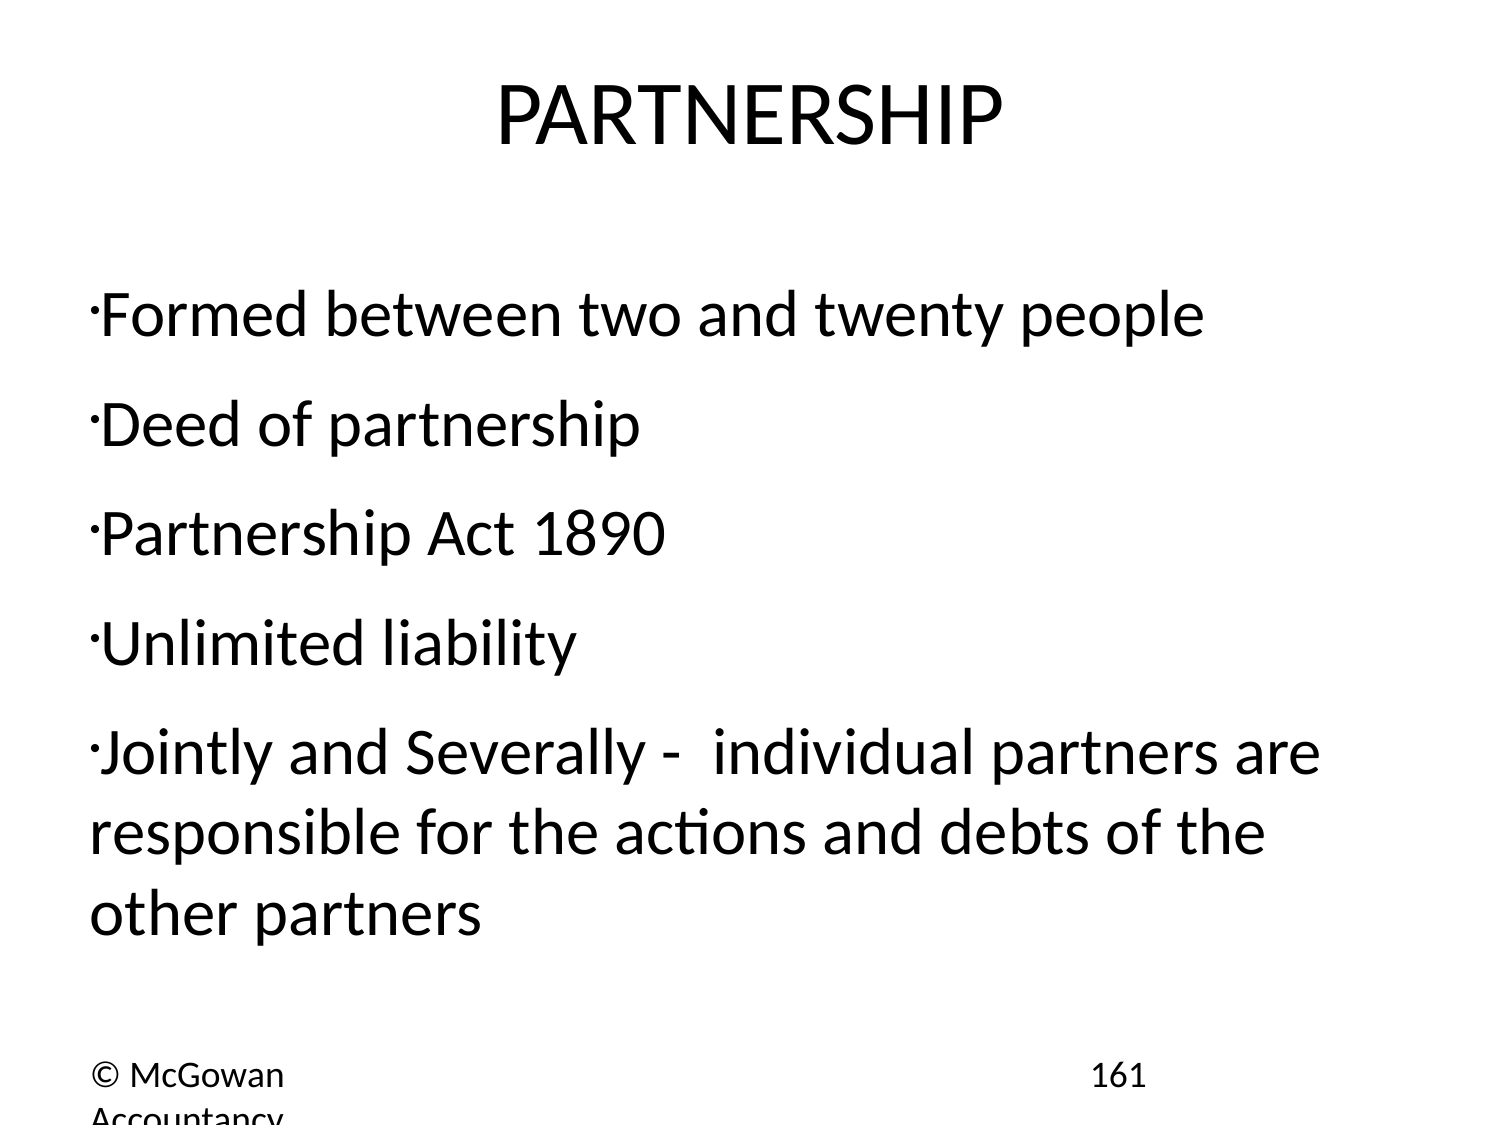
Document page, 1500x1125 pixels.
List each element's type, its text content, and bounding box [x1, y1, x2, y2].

text_box © McGowan Accountancy Services [75, 1042, 425, 1103]
list Formed between two and twenty people Deed of partnership Partnership Act 1890 Unlimited liability Jointly and Severally - individual partners are responsible for the actions and debts of the other partners [75, 262, 1425, 1005]
text_box [1074, 1042, 1425, 1103]
title PARTNERSHIP [75, 45, 1425, 233]
